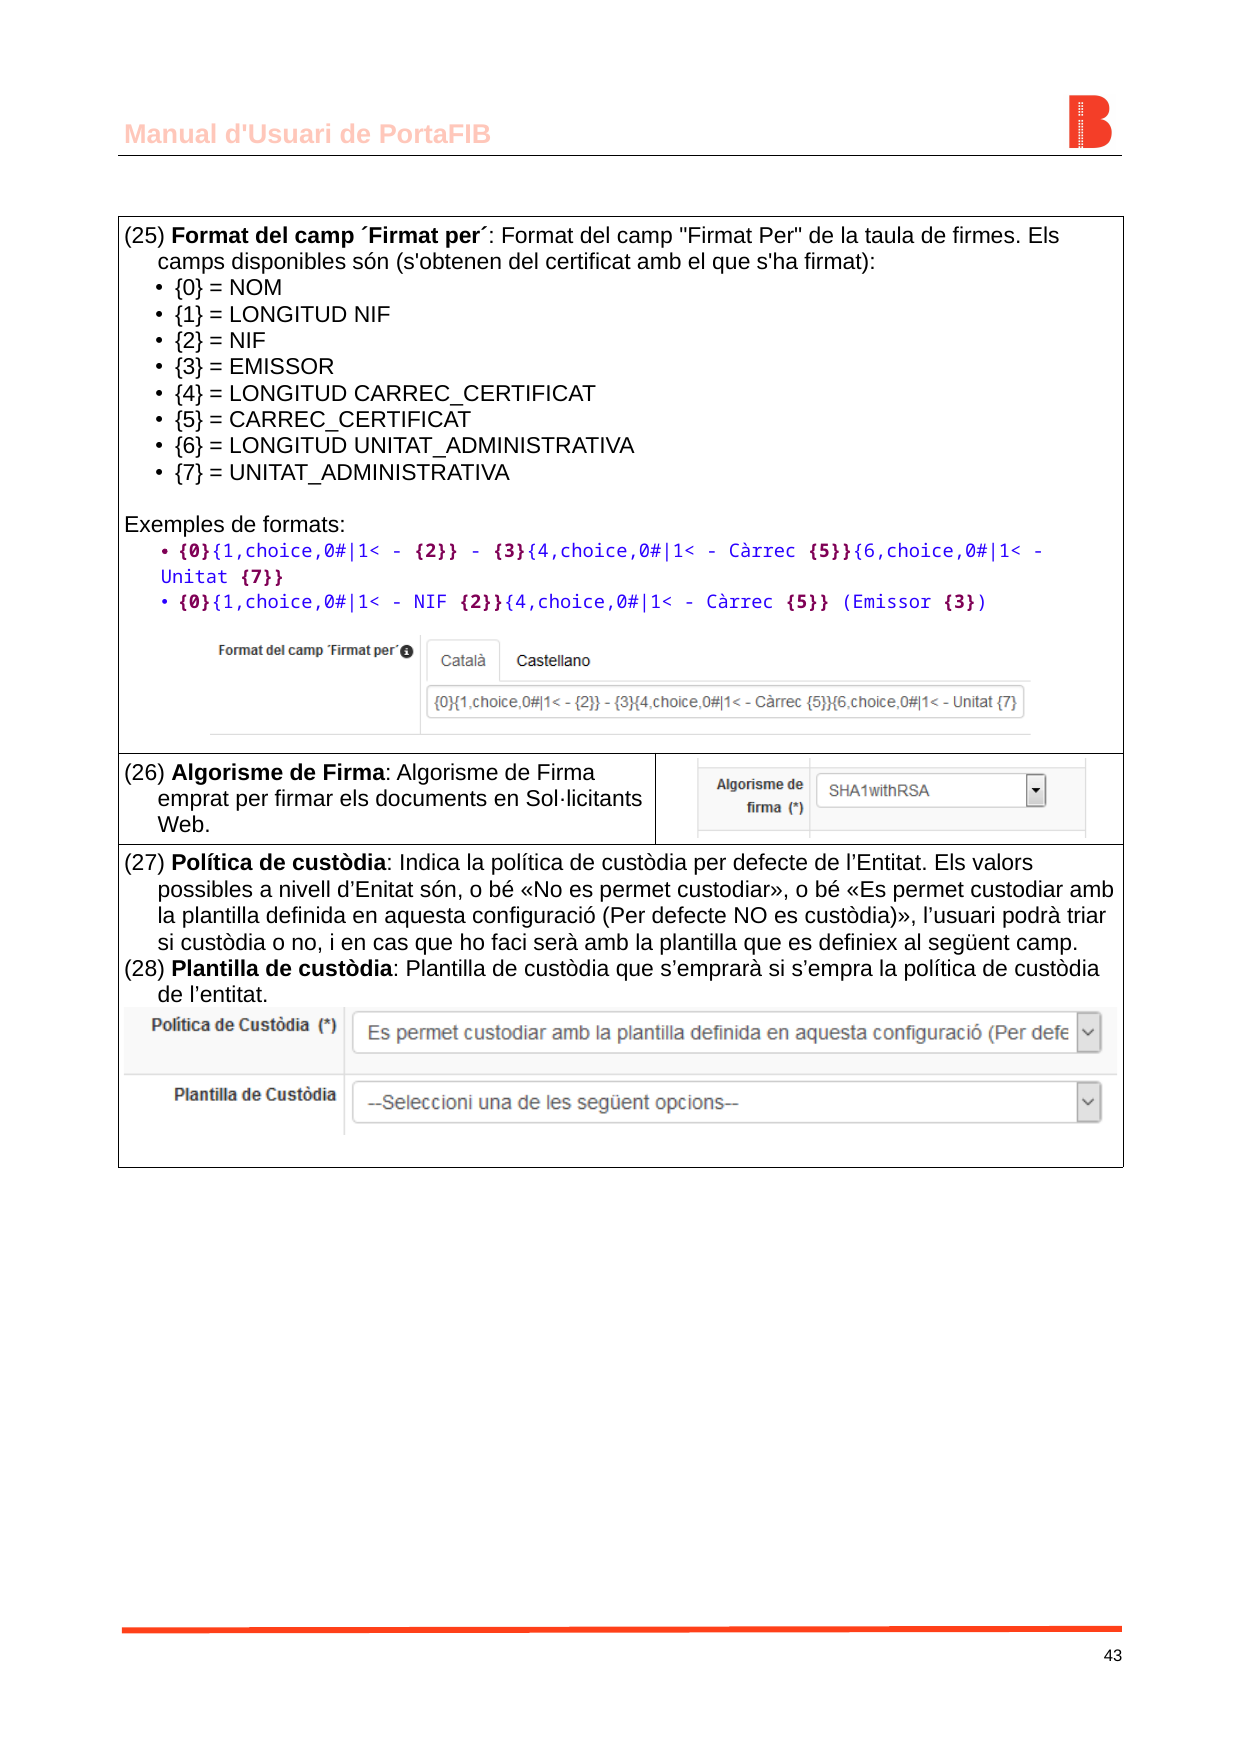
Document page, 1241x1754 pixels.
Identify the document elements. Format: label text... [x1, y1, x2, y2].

table_cell Format del camp ´Firmat per´: Format del camp "Firmat Per" de la taula de firmes. Els camps disponibles són (s'obtenen del certificat amb el que s'ha firmat): {0} = NOM {1} = LONGITUD NIF {2} = NIF {3} = EMISSOR {4} = LONGITUD CARREC_CERTIFICAT {5} = CARREC_CERTIFICAT {6} = LONGITUD UNITAT_ADMINISTRATIVA {7} = UNITAT_ADMINISTRATIVA Exemples de formats: {0}{1,choice,0#|1< - {2}} - {3}{4,choice,0#|1< - Càrrec {5}}{6,choice,0#|1< - Unitat {7}} {0}{1,choice,0#|1< - NIF {2}}{4,choice,0#|1< - Càrrec {5}} (Emissor {3}) [119, 217, 1123, 753]
table_cell Algorisme de Firma: Algorisme de Firma emprat per firmar els documents en Sol·licitants Web. [119, 754, 655, 843]
picture [210, 635, 1031, 735]
table_cell [119, 1135, 1123, 1167]
picture [123, 1007, 1118, 1135]
picture [1063, 94, 1117, 150]
picture [687, 758, 1092, 838]
table_cell [656, 754, 1123, 843]
table_cell Política de custòdia: Indica la política de custòdia per defecte de l’Entitat. Els valors possibles a nivell d’Enitat són, o bé «No es permet custodiar», o bé «Es permet custodiar amb la plantilla definida en aquesta configuració (Per defecte NO es custòdia)», l’usuari podrà triar si custòdia o no, i en cas que ho faci serà amb la plantilla que es definiex al següent camp. Plantilla de custòdia: Plantilla de custòdia que s’emprarà si s’empra la política de custòdia de l’entitat. [119, 845, 1123, 1007]
